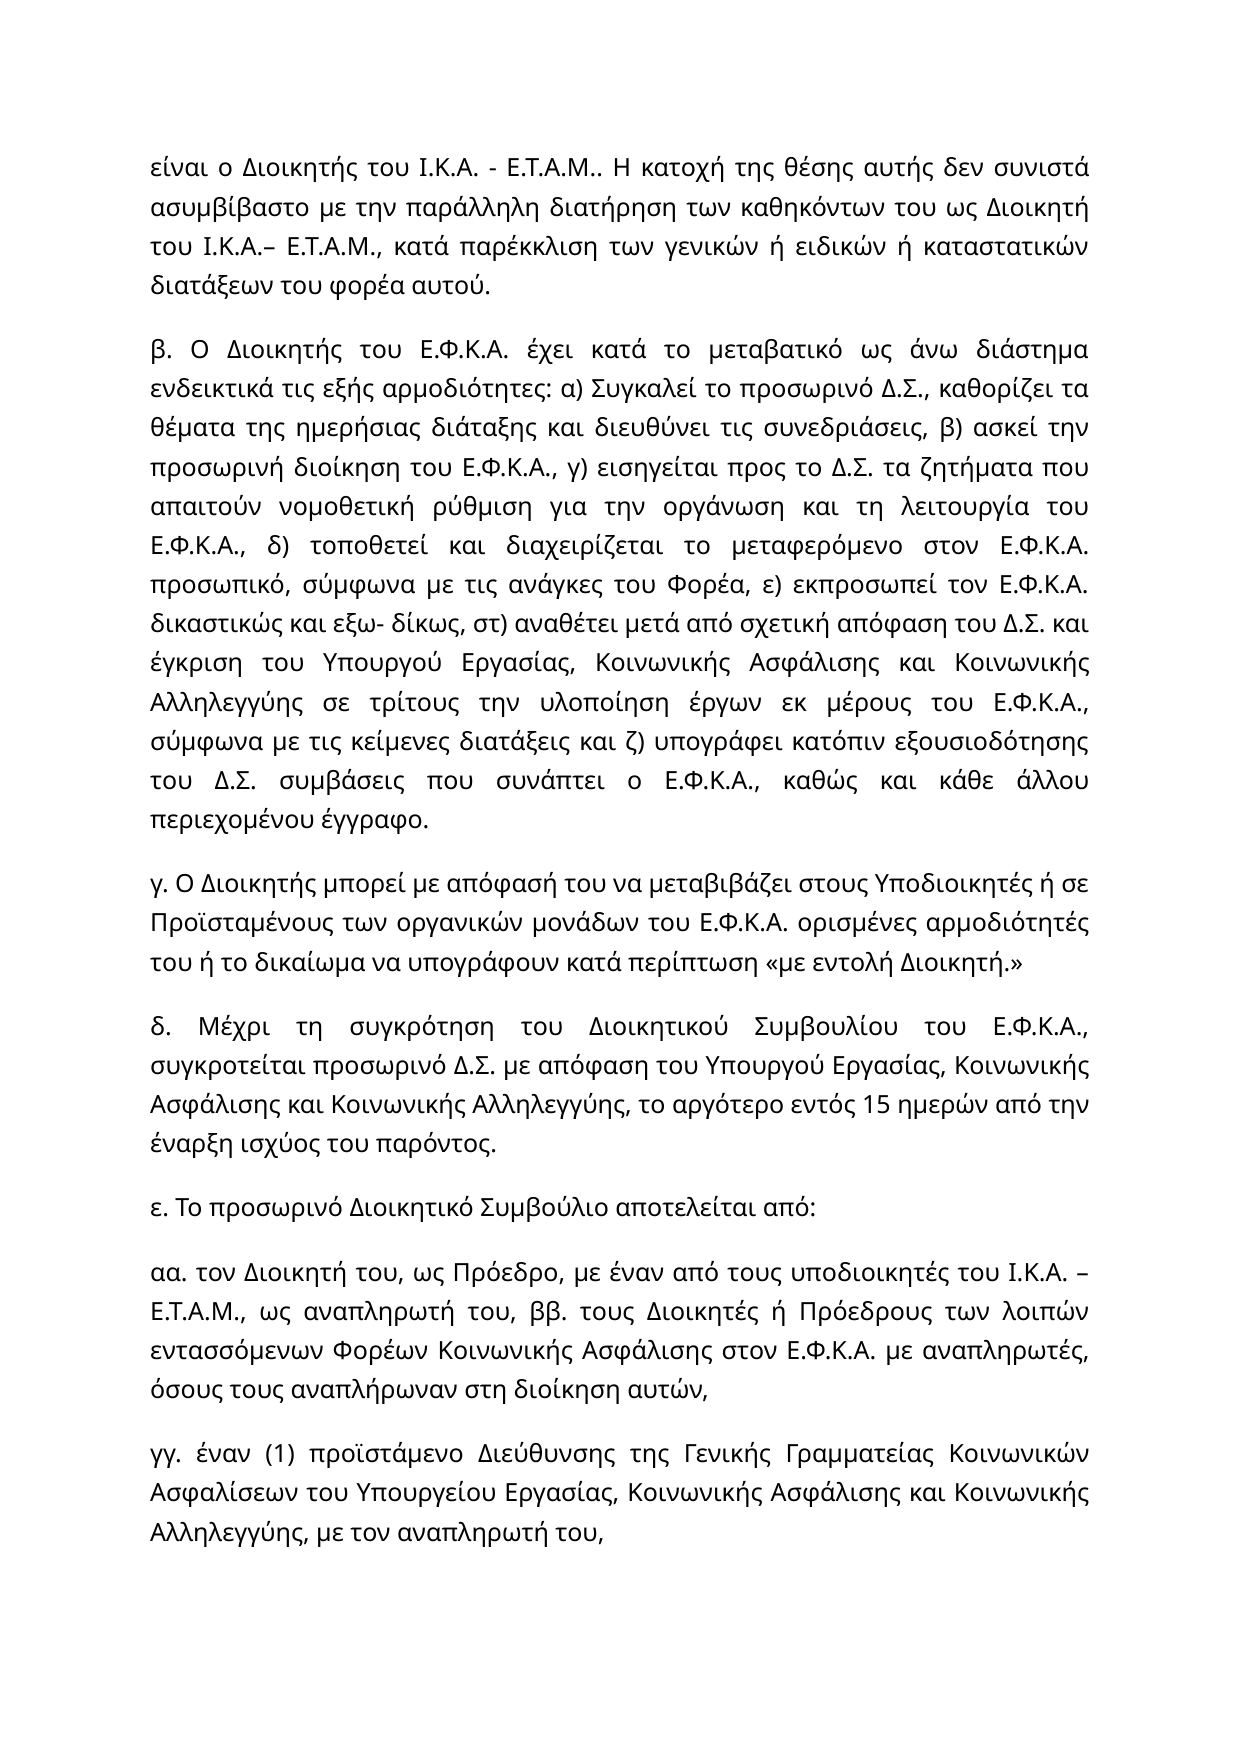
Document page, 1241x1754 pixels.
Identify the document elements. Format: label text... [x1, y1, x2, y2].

text δ. Μέχρι τη συγκρότηση του Διοικητικού Συμβουλίου του Ε.Φ.Κ.Α., συγκροτείται προσωρινό Δ.Σ. με απόφαση του Υπουργού Εργασίας, Κοινωνικής Ασφάλισης και Κοινωνικής Αλληλεγγύης, το αργότερο εντός 15 ημερών από την έναρξη ισχύος του παρόντος. [150, 1008, 1090, 1160]
text είναι ο Διοικητής του Ι.Κ.Α. - Ε.Τ.Α.Μ.. Η κατοχή της θέσης αυτής δεν συνιστά ασυμβίβαστο με την παράλληλη διατήρηση των καθηκόντων του ως Διοικητή του Ι.Κ.Α.– Ε.Τ.Α.Μ., κατά παρέκκλιση των γενικών ή ειδικών ή καταστατικών διατάξεων του φορέα αυτού. [150, 150, 1090, 302]
text γ. Ο Διοικητής μπορεί με απόφασή του να μεταβιβάζει στους Υποδιοικητές ή σε Προϊσταμένους των οργανικών μονάδων του Ε.Φ.Κ.Α. ορισμένες αρμοδιότητές του ή το δικαίωμα να υπογράφουν κατά περίπτωση «με εντολή Διοικητή.» [150, 866, 1090, 978]
text β. Ο Διοικητής του Ε.Φ.Κ.Α. έχει κατά το μεταβατικό ως άνω διάστημα ενδεικτικά τις εξής αρμοδιότητες: α) Συγκαλεί το προσωρινό Δ.Σ., καθορίζει τα θέματα της ημερήσιας διάταξης και διευθύνει τις συνεδριάσεις, β) ασκεί την προσωρινή διοίκηση του Ε.Φ.Κ.Α., γ) εισηγείται προς το Δ.Σ. τα ζητήματα που απαιτούν νομοθετική ρύθμιση για την οργάνωση και τη λειτουργία του Ε.Φ.Κ.Α., δ) τοποθετεί και διαχειρίζεται το μεταφερόμενο στον Ε.Φ.Κ.Α. προσωπικό, σύμφωνα με τις ανάγκες του Φορέα, ε) εκπροσωπεί τον Ε.Φ.Κ.Α. δικαστικώς και εξω- δίκως, στ) αναθέτει μετά από σχετική απόφαση του Δ.Σ. και έγκριση του Υπουργού Εργασίας, Κοινωνικής Ασφάλισης και Κοινωνικής Αλληλεγγύης σε τρίτους την υλοποίηση έργων εκ μέρους του Ε.Φ.Κ.Α., σύμφωνα με τις κείμενες διατάξεις και ζ) υπογράφει κατόπιν εξουσιοδότησης του Δ.Σ. συμβάσεις που συνάπτει ο Ε.Φ.Κ.Α., καθώς και κάθε άλλου περιεχομένου έγγραφο. [150, 332, 1090, 836]
text ε. Το προσωρινό Διοικητικό Συμβούλιο αποτελείται από: [150, 1190, 1090, 1224]
text αα. τον Διοικητή του, ως Πρόεδρο, με έναν από τους υποδιοικητές του Ι.Κ.Α. – Ε.Τ.Α.Μ., ως αναπληρωτή του, ββ. τους Διοικητές ή Πρόεδρους των λοιπών εντασσόμενων Φορέων Κοινωνικής Ασφάλισης στον Ε.Φ.Κ.Α. με αναπληρωτές, όσους τους αναπλήρωναν στη διοίκηση αυτών, [150, 1254, 1090, 1406]
text γγ. έναν (1) προϊστάμενο Διεύθυνσης της Γενικής Γραμματείας Κοινωνικών Ασφαλίσεων του Υπουργείου Εργασίας, Κοινωνικής Ασφάλισης και Κοινωνικής Αλληλεγγύης, με τον αναπληρωτή του, [150, 1436, 1090, 1548]
